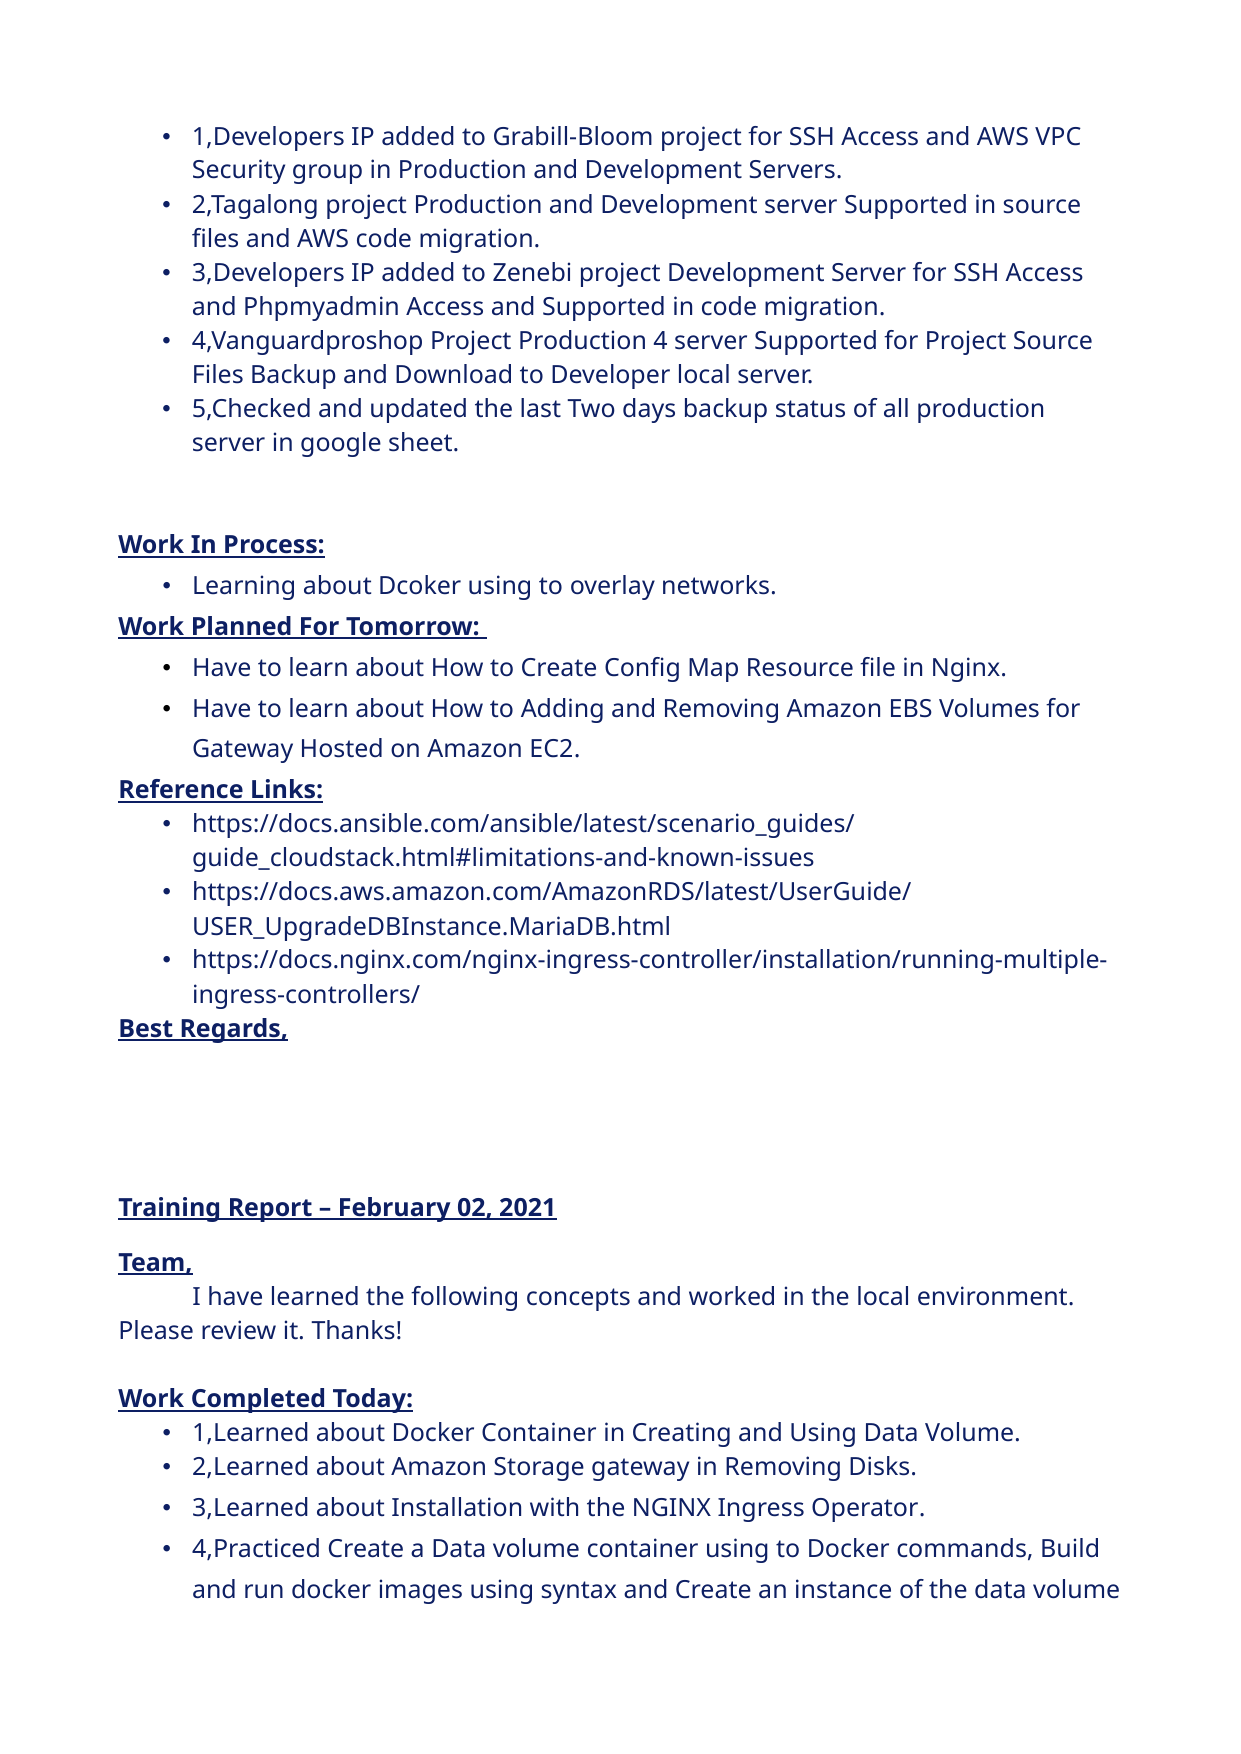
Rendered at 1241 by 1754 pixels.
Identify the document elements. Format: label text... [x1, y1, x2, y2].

text Work In Process: [118, 527, 1122, 561]
text Training Report – February 02, 2021 [118, 1189, 1122, 1223]
list 2,Learned about Amazon Storage gateway in Removing Disks. [162, 1449, 1122, 1483]
text Work Planned For Tomorrow: [118, 608, 1122, 643]
subtitle 4,Vanguardproshop Project Production 4 server Supported for Project Source Files Backup and Download to Developer local server. [162, 322, 1122, 391]
text I have learned the following concepts and worked in the local environment. Please review it. Thanks! [118, 1279, 1122, 1347]
text Team, [118, 1245, 1122, 1279]
subtitle 3,Developers IP added to Zenebi project Development Server for SSH Access and Phpmyadmin Access and Supported in code migration. [162, 254, 1122, 322]
list https://docs.nginx.com/nginx-ingress-controller/installation/running-multiple-ingress-controllers/ [162, 942, 1122, 1010]
subtitle 5,Checked and updated the last Two days backup status of all production server in google sheet. [162, 391, 1122, 459]
subtitle 1,Developers IP added to Grabill-Bloom project for SSH Access and AWS VPC Security group in Production and Development Servers. [162, 118, 1122, 186]
list https://docs.aws.amazon.com/AmazonRDS/latest/UserGuide/USER_UpgradeDBInstance.MariaDB.html [162, 874, 1122, 942]
text Best Regards, [118, 1010, 1122, 1044]
list 4,Practiced Create a Data volume container using to Docker commands, Build and run docker images using syntax and Create an instance of the data volume [162, 1531, 1122, 1606]
list Learning about Dcoker using to overlay networks. [162, 568, 1122, 602]
text Work Completed Today: [118, 1381, 1122, 1415]
list Have to learn about How to Adding and Removing Amazon EBS Volumes for Gateway Hosted on Amazon EC2. [162, 690, 1122, 765]
list https://docs.ansible.com/ansible/latest/scenario_guides/guide_cloudstack.html#limitations-and-known-issues [162, 806, 1122, 874]
text Reference Links: [118, 772, 1122, 806]
list 3,Learned about Installation with the NGINX Ingress Operator. [162, 1490, 1122, 1524]
list 1,Learned about Docker Container in Creating and Using Data Volume. [162, 1415, 1122, 1449]
list Have to learn about How to Create Config Map Resource file in Nginx. [162, 649, 1122, 683]
subtitle 2,Tagalong project Production and Development server Supported in source files and AWS code migration. [162, 186, 1122, 254]
